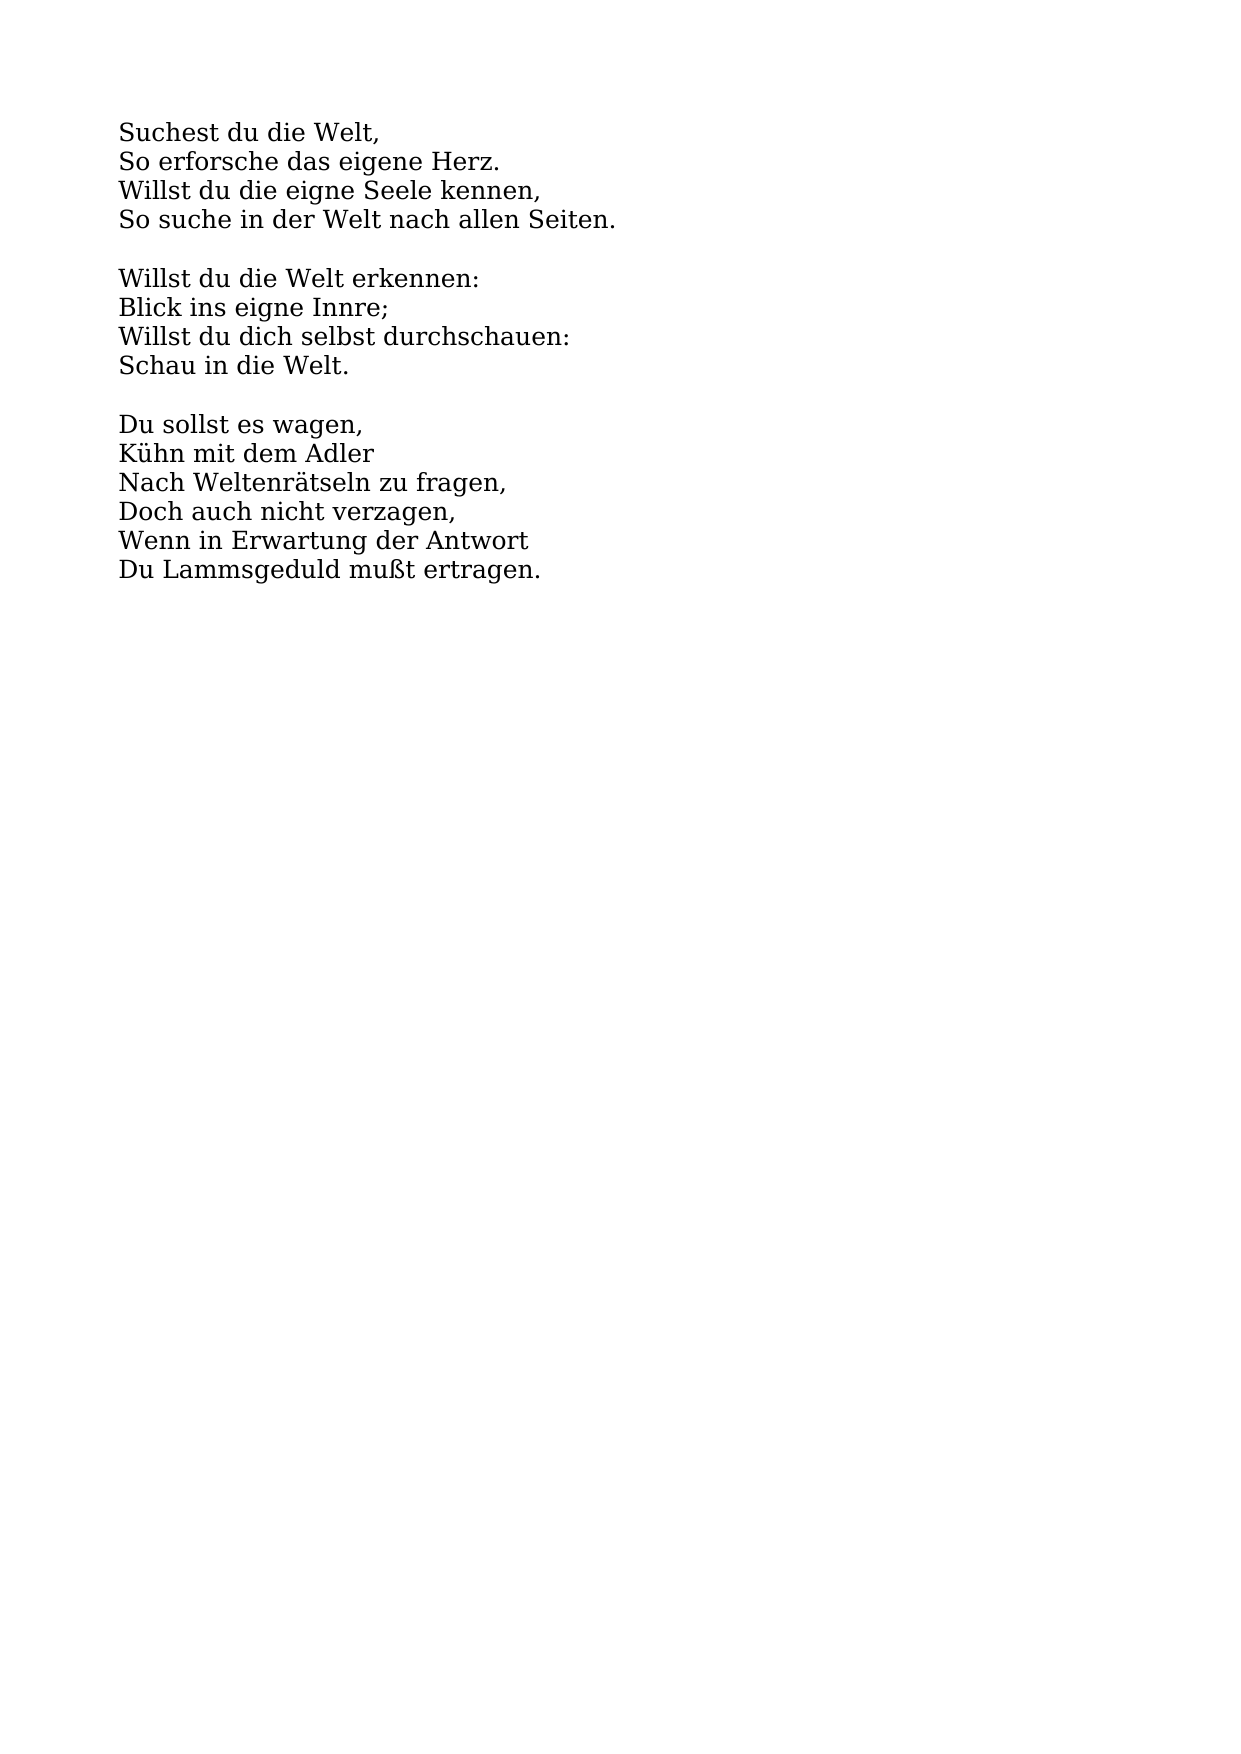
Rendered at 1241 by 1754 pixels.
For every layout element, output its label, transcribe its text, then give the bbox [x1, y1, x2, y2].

text Willst du dich selbst durchschauen: [118, 322, 1122, 351]
text Du sollst es wagen, [118, 410, 1122, 439]
text So suche in der Welt nach allen Seiten. [118, 206, 1122, 235]
text Doch auch nicht verzagen, [118, 497, 1122, 526]
text Blick ins eigne Innre; [118, 293, 1122, 322]
text Wenn in Erwartung der Antwort [118, 526, 1122, 556]
text Schau in die Welt. [118, 351, 1122, 381]
text Willst du die Welt erkennen: [118, 264, 1122, 293]
text Suchest du die Welt, [118, 118, 1122, 147]
text So erforsche das eigene Herz. [118, 147, 1122, 176]
text Willst du die eigne Seele kennen, [118, 176, 1122, 206]
text Kühn mit dem Adler [118, 439, 1122, 468]
text Nach Weltenrätseln zu fragen, [118, 468, 1122, 497]
text Du Lammsgeduld mußt ertragen. [118, 556, 1122, 585]
